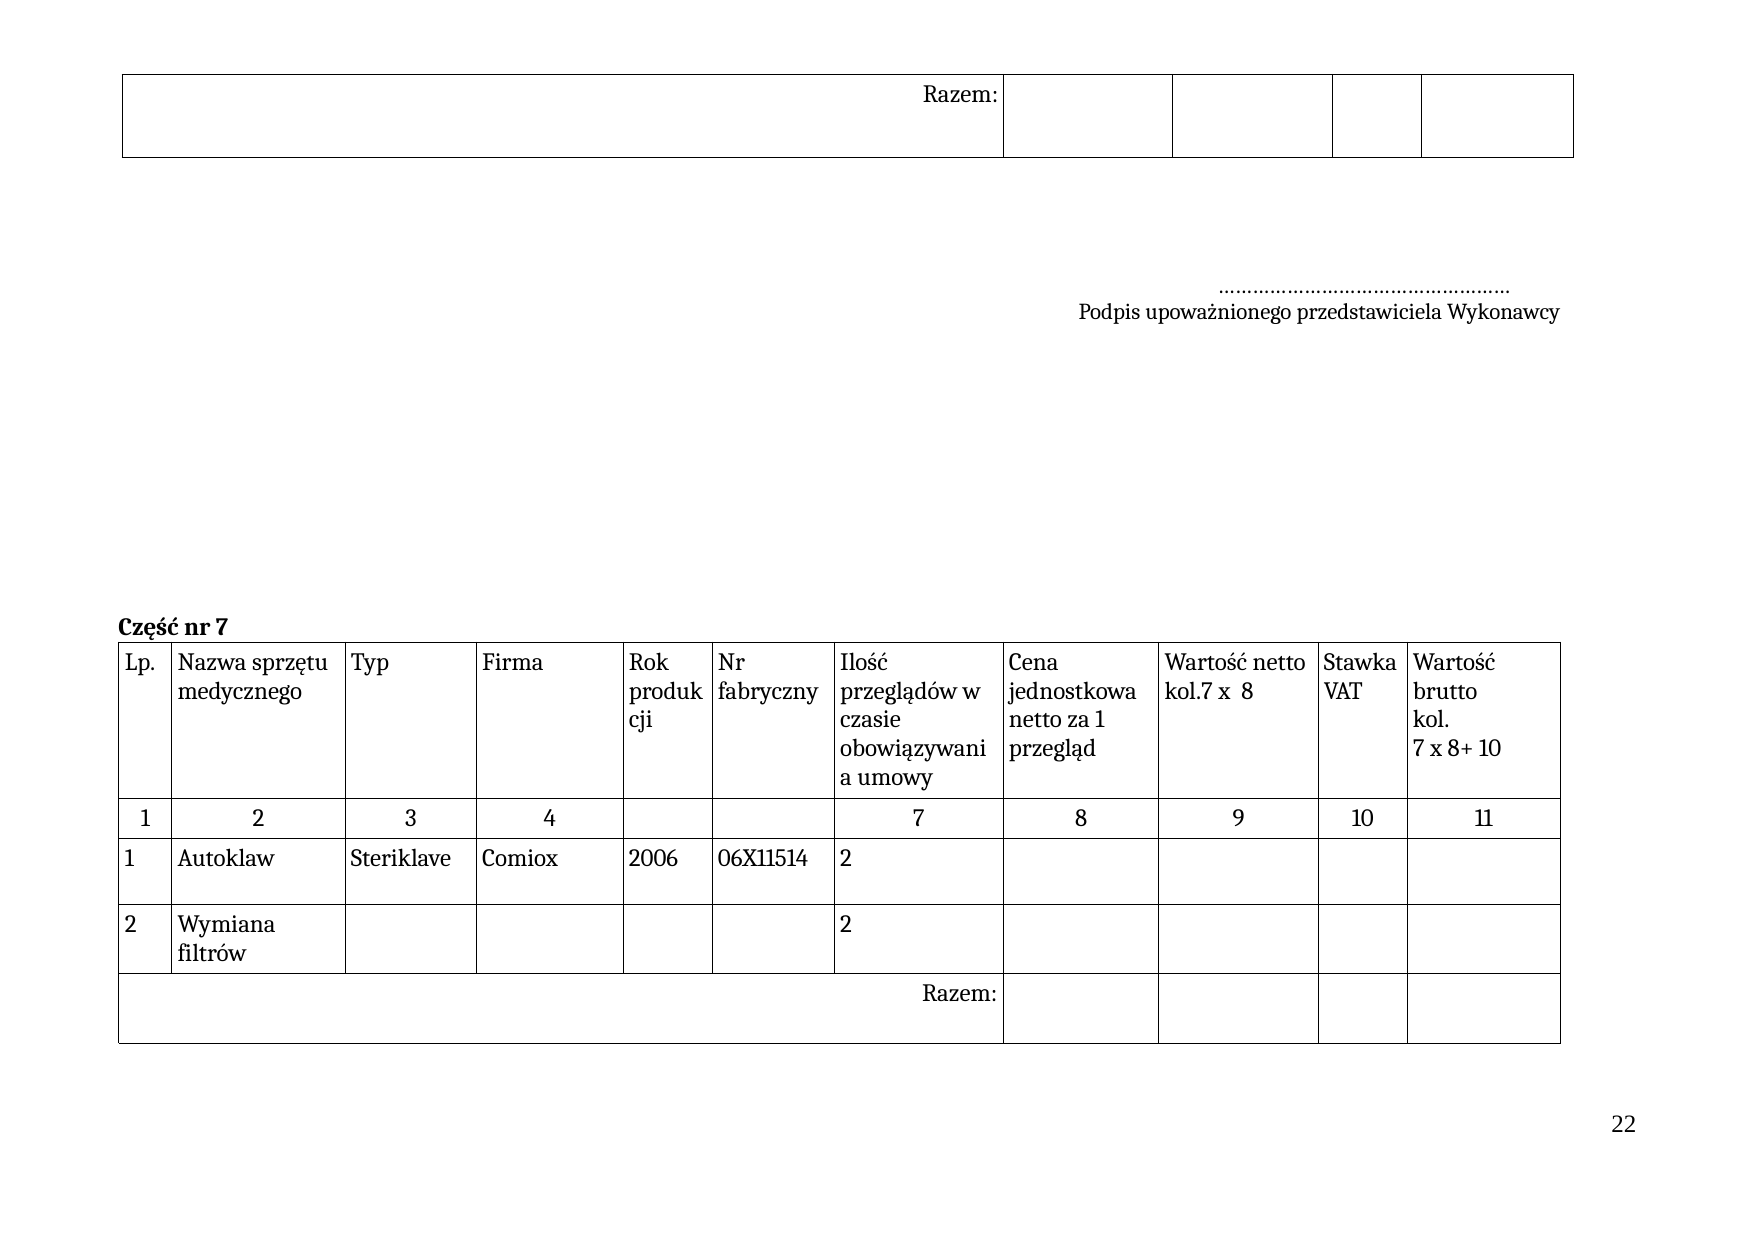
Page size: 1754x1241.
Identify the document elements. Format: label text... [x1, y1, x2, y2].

table_cell [1159, 974, 1318, 1042]
table_header Ilość przeglądów w czasie obowiązywania umowy [835, 643, 1003, 797]
table_cell 3 [346, 799, 476, 838]
table_header Wartość netto kol.7 x 8 [1159, 643, 1318, 797]
table_cell 4 [477, 799, 623, 838]
table_cell 8 [1004, 799, 1158, 838]
table_cell [1408, 974, 1560, 1042]
table_cell 2 [172, 799, 345, 838]
table_cell [1159, 839, 1318, 903]
table_cell [1333, 75, 1421, 157]
table_cell Comiox [477, 839, 623, 903]
table_cell 7 [835, 799, 1003, 838]
table_cell [1004, 974, 1158, 1042]
table_header Nr fabryczny [713, 643, 834, 797]
table_cell 2 [119, 905, 171, 973]
text Część nr 7 [118, 613, 1636, 642]
table_cell 2 [835, 839, 1003, 903]
table_cell 11 [1408, 799, 1560, 838]
table_cell [1319, 905, 1407, 973]
table_cell [1319, 974, 1407, 1042]
table_cell [346, 905, 476, 973]
table_cell Razem: [123, 75, 1003, 157]
table_cell 9 [1159, 799, 1318, 838]
table_cell [1408, 905, 1560, 973]
table_cell Razem: [119, 974, 1003, 1042]
table_header Cena jednostkowa netto za 1 przegląd [1004, 643, 1158, 797]
table_cell 1 [119, 839, 171, 903]
table_cell 06X11514 [713, 839, 834, 903]
table_cell [1408, 839, 1560, 903]
table_cell [713, 905, 834, 973]
table_cell 1 [119, 799, 171, 838]
text …………………………………………… [118, 273, 1636, 299]
table_cell [1004, 75, 1172, 157]
table_cell [1159, 905, 1318, 973]
table_cell [713, 799, 834, 838]
table_cell Autoklaw [172, 839, 345, 903]
table_cell [477, 905, 623, 973]
table_cell [1004, 839, 1158, 903]
table_cell 2006 [624, 839, 712, 903]
table_cell Steriklave [346, 839, 476, 903]
table_cell [1319, 839, 1407, 903]
table_cell [1173, 75, 1332, 157]
table_header Typ [346, 643, 476, 797]
table_header Lp. [119, 643, 171, 797]
table_header Rok produkcji [624, 643, 712, 797]
table_cell [1422, 75, 1573, 157]
table_cell [1004, 905, 1158, 973]
table_cell 10 [1319, 799, 1407, 838]
table_cell [624, 799, 712, 838]
table_header Nazwa sprzętu medycznego [172, 643, 345, 797]
table_cell [624, 905, 712, 973]
table_cell Wymiana filtrów [172, 905, 345, 973]
text Podpis upoważnionego przedstawiciela Wykonawcy [118, 299, 1636, 325]
table_header Firma [477, 643, 623, 797]
table_header Wartość brutto kol. 7 x 8+ 10 [1408, 643, 1560, 797]
table_header Stawka VAT [1319, 643, 1407, 797]
table_cell 2 [835, 905, 1003, 973]
